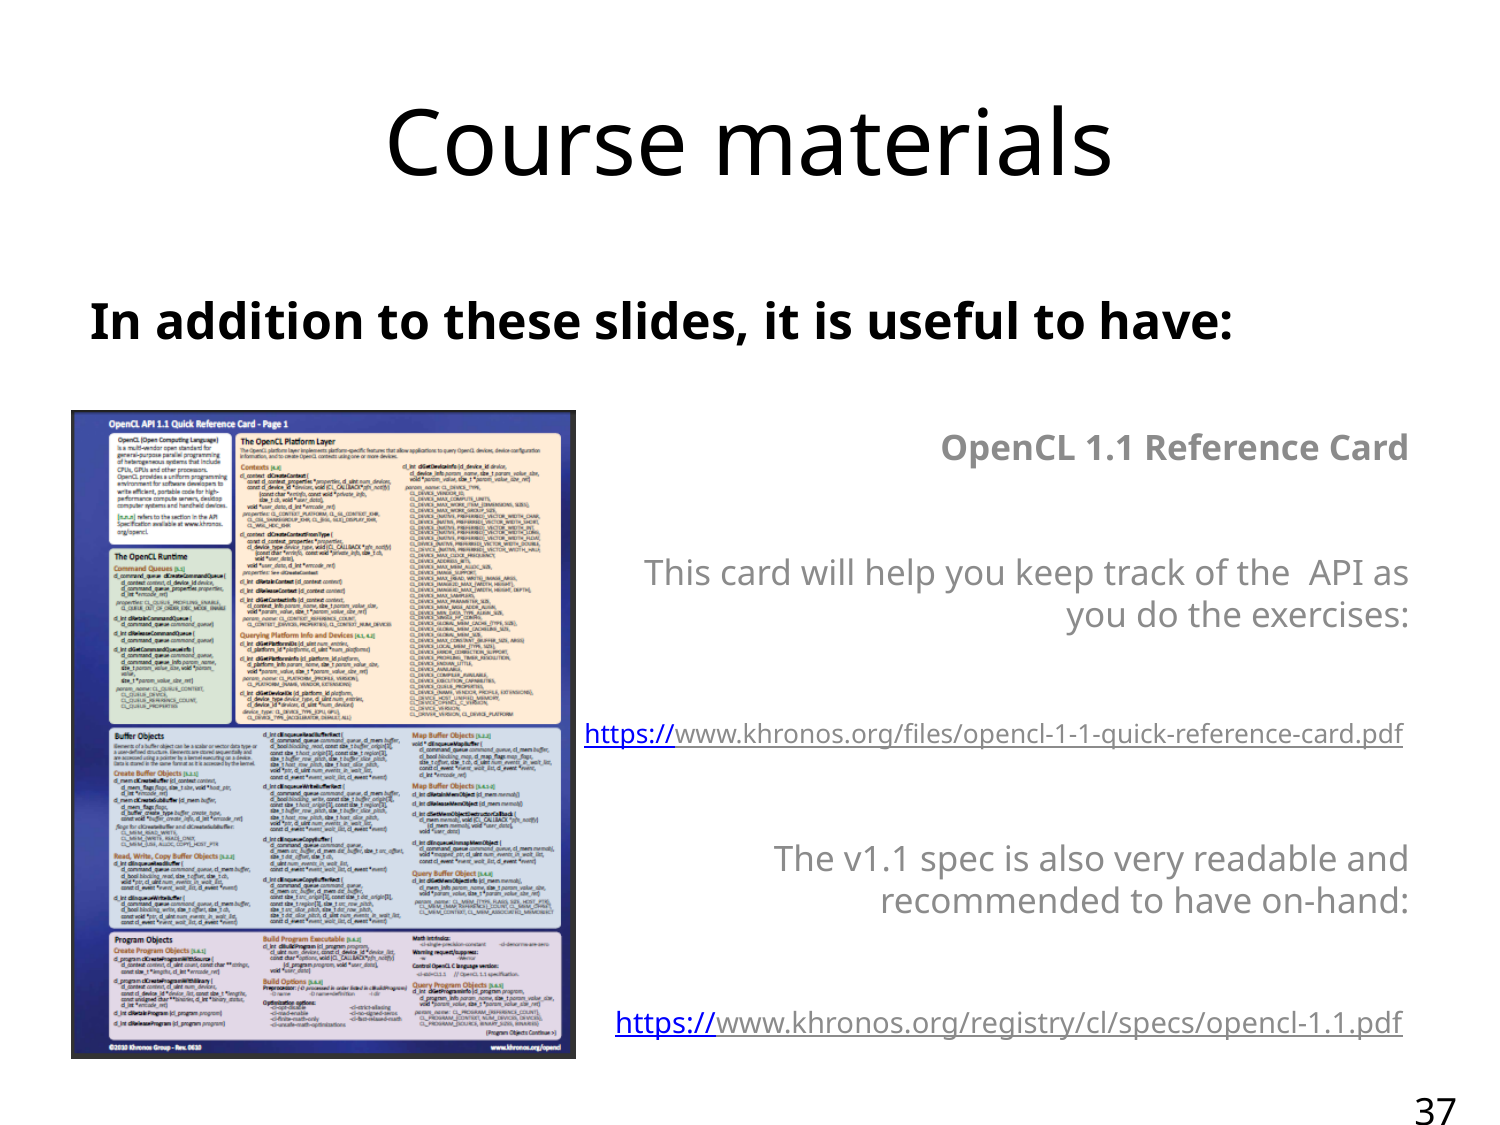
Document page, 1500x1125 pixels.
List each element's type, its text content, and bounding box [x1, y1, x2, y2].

picture [71, 410, 566, 1059]
title Course materials [75, 45, 1425, 233]
list In addition to these slides, it is useful to have: [75, 251, 1427, 357]
list OpenCL 1.1 Reference Card This card will help you keep track of the API as you do the exercises: https://www.khronos.org/files/opencl-1-1-quick-reference-card.pdf The v1.1 spec is also very readable and recommended to have on-hand: https://www.khronos.org/registry/cl/specs/opencl-1.1.pdf [566, 410, 1425, 1059]
